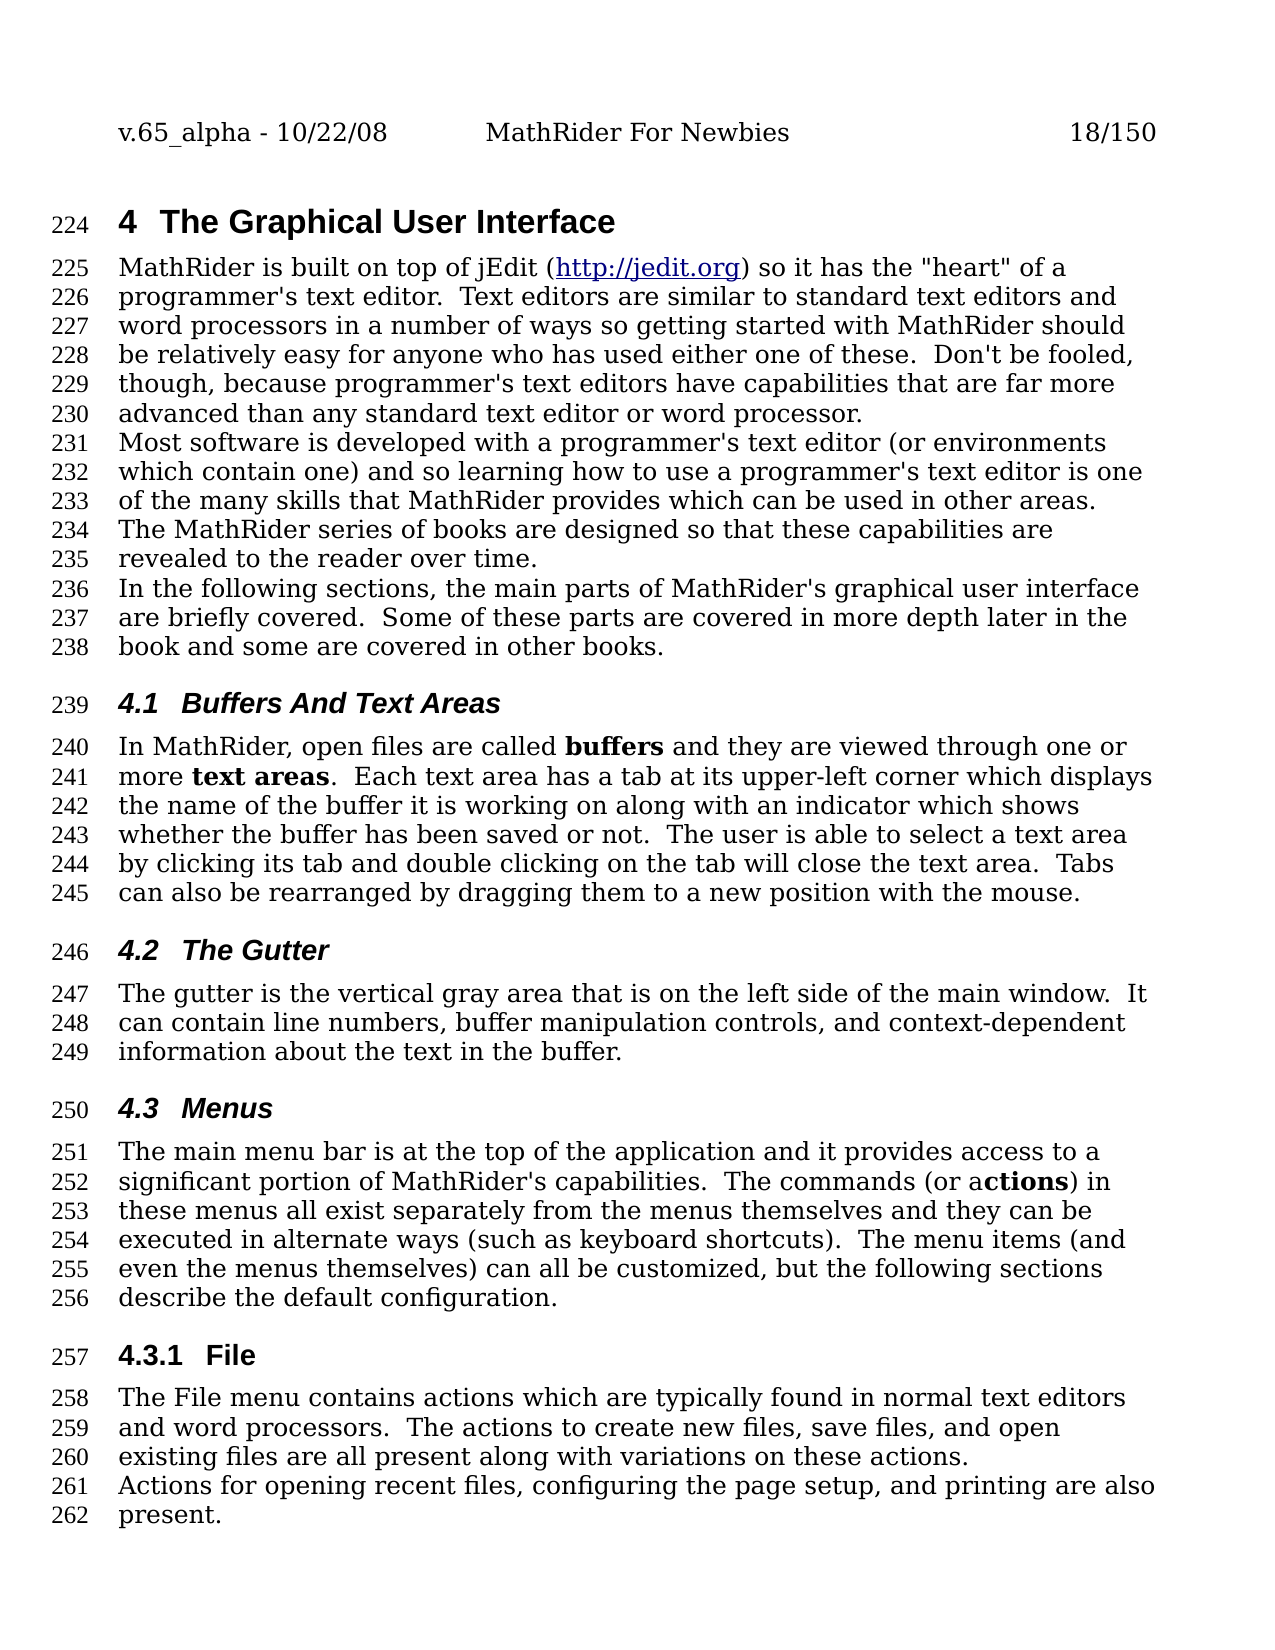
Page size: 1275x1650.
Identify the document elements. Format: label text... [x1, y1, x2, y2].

text In MathRider, open files are called buffers and they are viewed through one or more text areas. Each text area has a tab at its upper-left corner which displays the name of the buffer it is working on along with an indicator which shows whether the buffer has been saved or not. The user is able to select a text area by clicking its tab and double clicking on the tab will close the text area. Tabs can also be rearranged by dragging them to a new position with the mouse. [118, 732, 1157, 908]
subtitle Menus [118, 1091, 1157, 1125]
subtitle Buffers And Text Areas [118, 686, 1157, 720]
text Actions for opening recent files, configuring the page setup, and printing are also present. [118, 1471, 1157, 1529]
subtitle The Graphical User Interface [118, 202, 1157, 240]
text MathRider is built on top of jEdit (http://jedit.org) so it has the "heart" of a programmer's text editor. Text editors are similar to standard text editors and word processors in a number of ways so getting started with MathRider should be relatively easy for anyone who has used either one of these. Don't be fooled, though, because programmer's text editors have capabilities that are far more advanced than any standard text editor or word processor. [118, 253, 1157, 428]
text The gutter is the vertical gray area that is on the left side of the main window. It can contain line numbers, buffer manipulation controls, and context-dependent information about the text in the buffer. [118, 979, 1157, 1066]
subtitle File [118, 1337, 1157, 1371]
text The main menu bar is at the top of the application and it provides access to a significant portion of MathRider's capabilities. The commands (or actions) in these menus all exist separately from the menus themselves and they can be executed in alternate ways (such as keyboard shortcuts). The menu items (and even the menus themselves) can all be customized, but the following sections describe the default configuration. [118, 1137, 1157, 1312]
text In the following sections, the main parts of MathRider's graphical user interface are briefly covered. Some of these parts are covered in more depth later in the book and some are covered in other books. [118, 574, 1157, 661]
subtitle The Gutter [118, 933, 1157, 966]
text The File menu contains actions which are typically found in normal text editors and word processors. The actions to create new files, save files, and open existing files are all present along with variations on these actions. [118, 1383, 1157, 1471]
text Most software is developed with a programmer's text editor (or environments which contain one) and so learning how to use a programmer's text editor is one of the many skills that MathRider provides which can be used in other areas. The MathRider series of books are designed so that these capabilities are revealed to the reader over time. [118, 428, 1157, 574]
